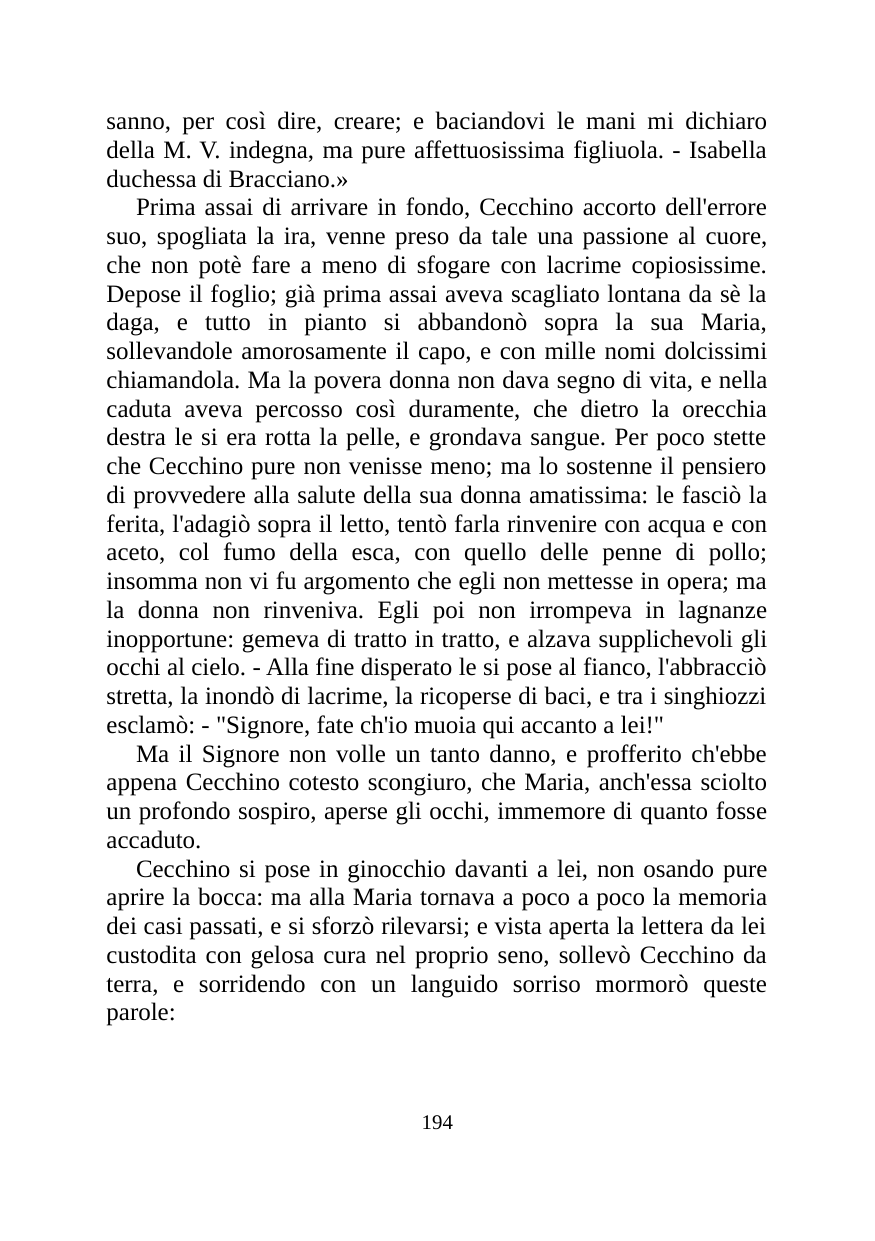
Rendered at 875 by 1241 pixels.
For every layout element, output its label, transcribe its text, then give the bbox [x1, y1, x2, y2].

text Ma il Signore non volle un tanto danno, e profferito ch'ebbe appena Cecchino cotesto scongiuro, che Maria, anch'essa sciolto un profondo sospiro, aperse gli occhi, immemore di quanto fosse accaduto. [106, 739, 768, 854]
text Cecchino si pose in ginocchio davanti a lei, non osando pure aprire la bocca: ma alla Maria tornava a poco a poco la memoria dei casi passati, e si sforzò rilevarsi; e vista aperta la lettera da lei custodita con gelosa cura nel proprio seno, sollevò Cecchino da terra, e sorridendo con un languido sorriso mormorò queste parole: [106, 854, 768, 1026]
text sanno, per così dire, creare; e baciandovi le mani mi dichiaro della M. V. indegna, ma pure affettuosissima figliuola. - Isabella duchessa di Bracciano.» [106, 106, 768, 192]
text Prima assai di arrivare in fondo, Cecchino accorto dell'errore suo, spogliata la ira, venne preso da tale una passione al cuore, che non potè fare a meno di sfogare con lacrime copiosissime. Depose il foglio; già prima assai aveva scagliato lontana da sè la daga, e tutto in pianto si abbandonò sopra la sua Maria, sollevandole amorosamente il capo, e con mille nomi dolcissimi chiamandola. Ma la povera donna non dava segno di vita, e nella caduta aveva percosso così duramente, che dietro la orecchia destra le si era rotta la pelle, e grondava sangue. Per poco stette che Cecchino pure non venisse meno; ma lo sostenne il pensiero di provvedere alla salute della sua donna amatissima: le fasciò la ferita, l'adagiò sopra il letto, tentò farla rinvenire con acqua e con aceto, col fumo della esca, con quello delle penne di pollo; insomma non vi fu argomento che egli non mettesse in opera; ma la donna non rinveniva. Egli poi non irrompeva in lagnanze inopportune: gemeva di tratto in tratto, e alzava supplichevoli gli occhi al cielo. - Alla fine disperato le si pose al fianco, l'abbracciò stretta, la inondò di lacrime, la ricoperse di baci, e tra i singhiozzi esclamò: - "Signore, fate ch'io muoia qui accanto a lei!" [106, 192, 768, 739]
